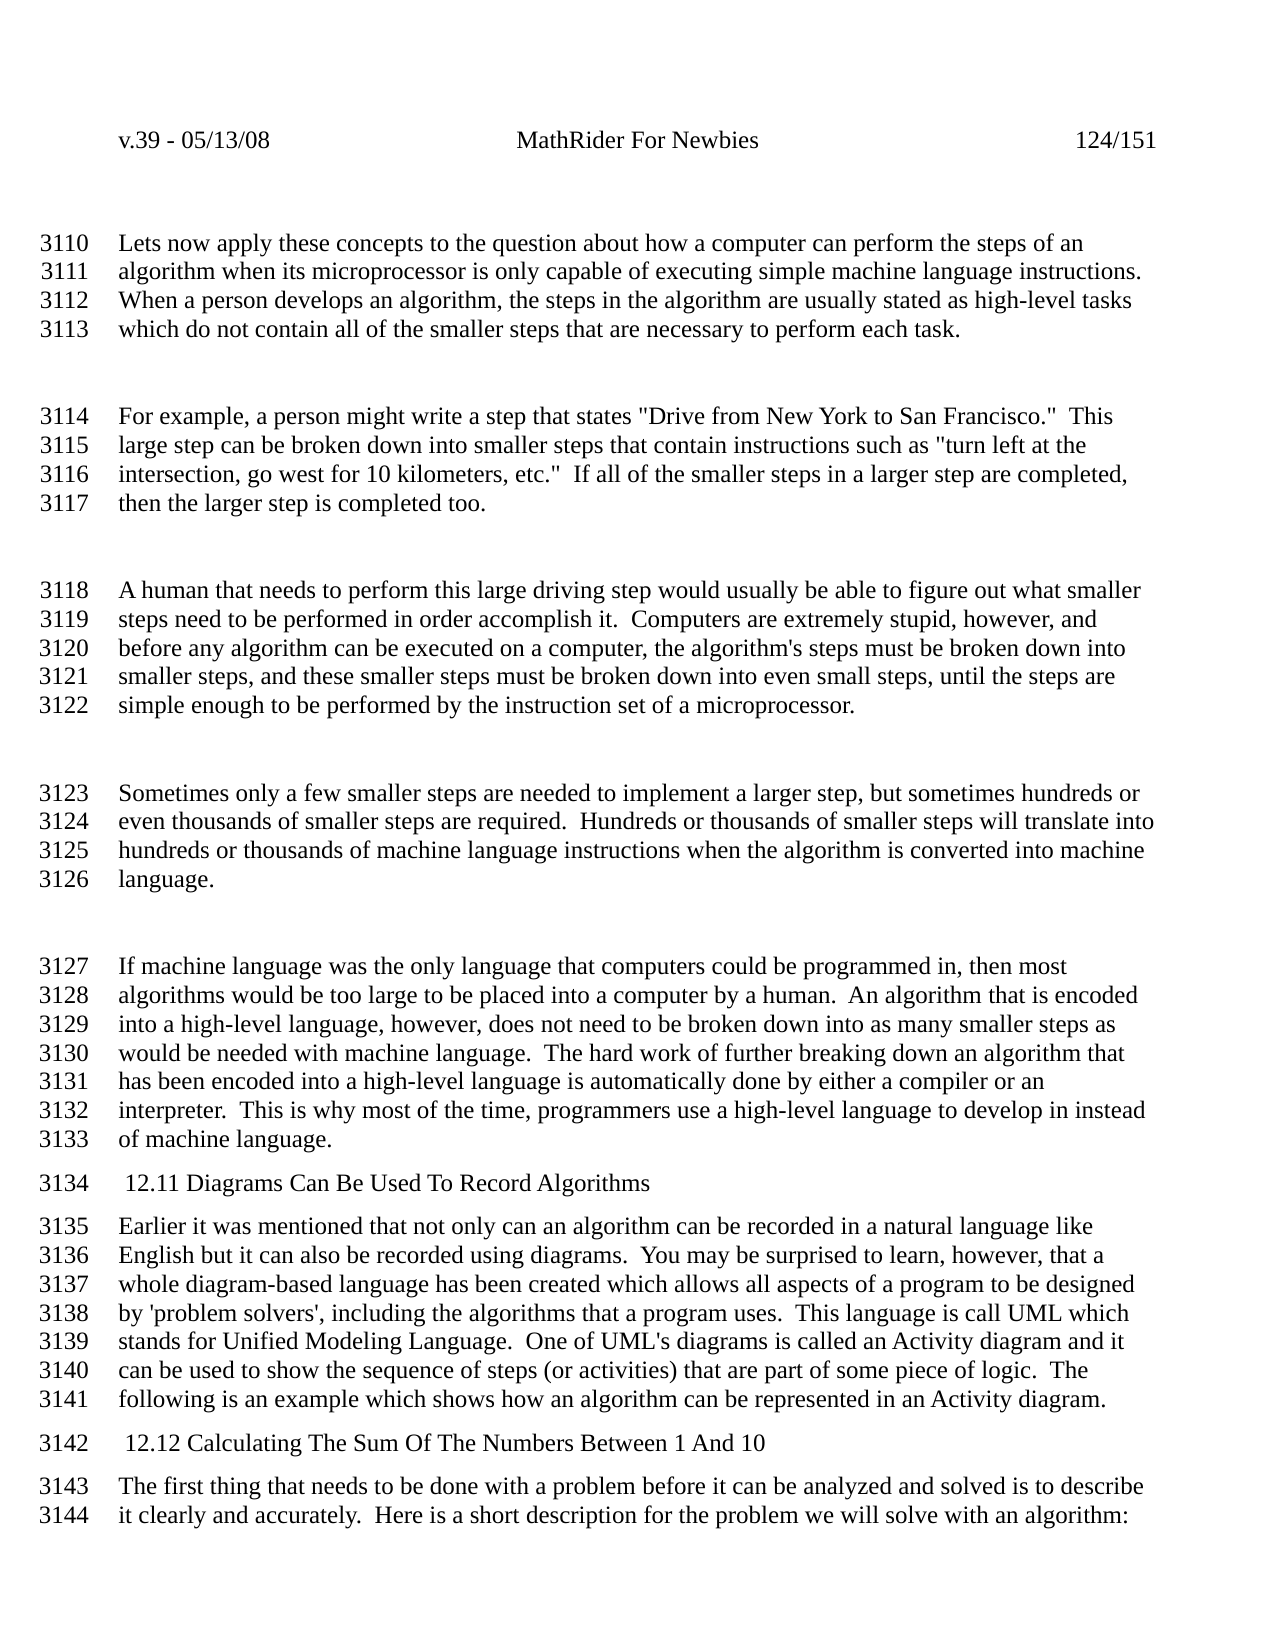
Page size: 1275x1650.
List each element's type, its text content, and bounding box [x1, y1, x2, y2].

text 12.11 Diagrams Can Be Used To Record Algorithms [118, 1168, 1157, 1196]
text The first thing that needs to be done with a problem before it can be analyzed and solved is to describe it clearly and accurately. Here is a short description for the problem we will solve with an algorithm: [118, 1471, 1157, 1529]
text A human that needs to perform this large driving step would usually be able to figure out what smaller steps need to be performed in order accomplish it. Computers are extremely stupid, however, and before any algorithm can be executed on a computer, the algorithm's steps must be broken down into smaller steps, and these smaller steps must be broken down into even small steps, until the steps are simple enough to be performed by the instruction set of a microprocessor. [118, 575, 1157, 719]
text 12.12 Calculating The Sum Of The Numbers Between 1 And 10 [118, 1428, 1157, 1456]
text Earlier it was mentioned that not only can an algorithm can be recorded in a natural language like English but it can also be recorded using diagrams. You may be surprised to learn, however, that a whole diagram-based language has been created which allows all aspects of a program to be designed by 'problem solvers', including the algorithms that a program uses. This language is call UML which stands for Unified Modeling Language. One of UML's diagrams is called an Activity diagram and it can be used to show the sequence of steps (or activities) that are part of some piece of logic. The following is an example which shows how an algorithm can be represented in an Activity diagram. [118, 1211, 1157, 1413]
text If machine language was the only language that computers could be programmed in, then most algorithms would be too large to be placed into a computer by a human. An algorithm that is encoded into a high-level language, however, does not need to be broken down into as many smaller steps as would be needed with machine language. The hard work of further breaking down an algorithm that has been encoded into a high-level language is automatically done by either a compiler or an interpreter. This is why most of the time, programmers use a high-level language to develop in instead of machine language. [118, 951, 1157, 1153]
text Sometimes only a few smaller steps are needed to implement a larger step, but sometimes hundreds or even thousands of smaller steps are required. Hundreds or thousands of smaller steps will translate into hundreds or thousands of machine language instructions when the algorithm is converted into machine language. [118, 778, 1157, 893]
text For example, a person might write a step that states "Drive from New York to San Francisco." This large step can be broken down into smaller steps that contain instructions such as "turn left at the intersection, go west for 10 kilometers, etc." If all of the smaller steps in a larger step are completed, then the larger step is completed too. [118, 401, 1157, 516]
text Lets now apply these concepts to the question about how a computer can perform the steps of an algorithm when its microprocessor is only capable of executing simple machine language instructions. When a person develops an algorithm, the steps in the algorithm are usually stated as high-level tasks which do not contain all of the smaller steps that are necessary to perform each task. [118, 228, 1157, 343]
